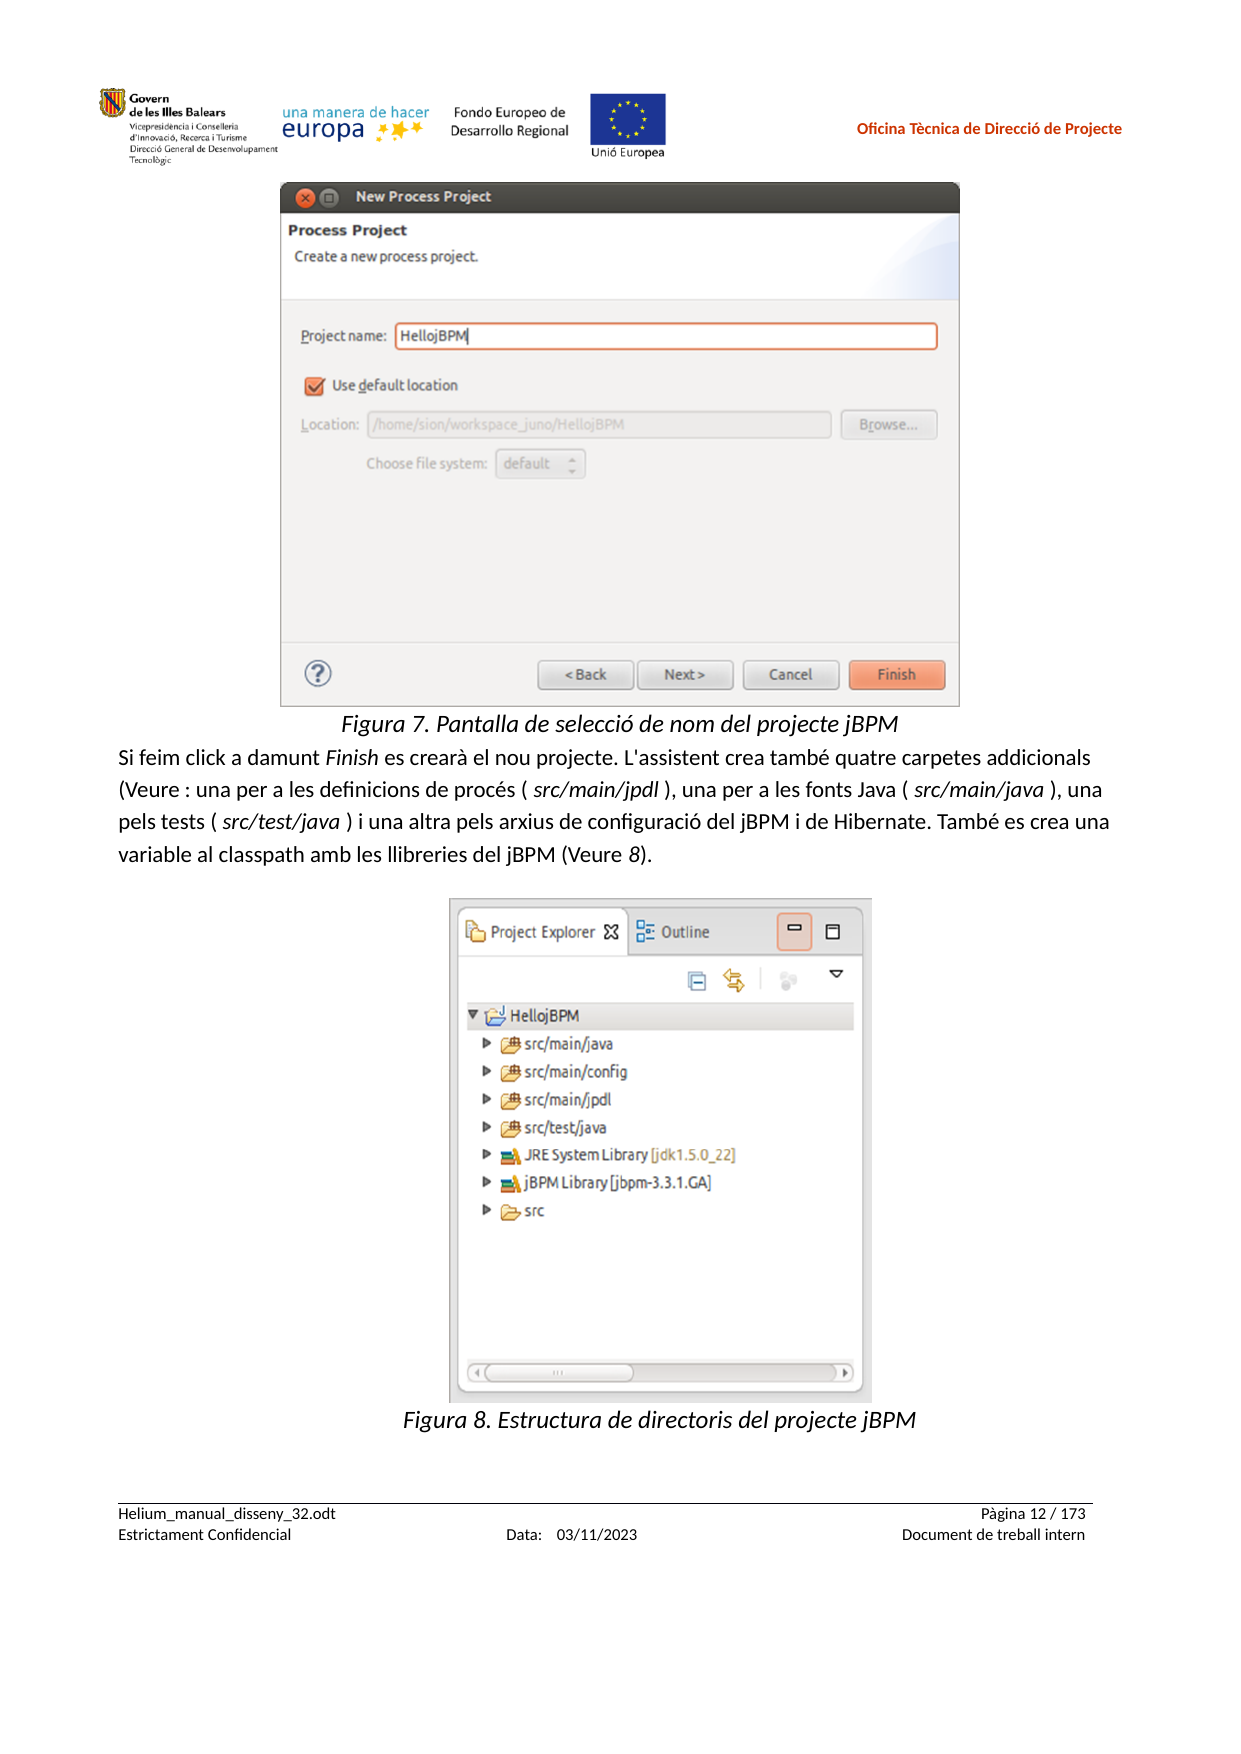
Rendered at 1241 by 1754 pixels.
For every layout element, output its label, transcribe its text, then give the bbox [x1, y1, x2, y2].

picture [278, 180, 962, 709]
text Si feim click a damunt Finish es crearà el nou projecte. L'assistent crea també quatre carpetes addicionals (Veure : una per a les definicions de procés ( src/main/jpdl ), una per a les fonts Java ( src/main/java ), una pels tests ( src/test/java ) i una altra pels arxius de configuració del jBPM i de Hibernate. També es crea una variable al classpath amb les llibreries del jBPM (Veure 8). [118, 706, 1122, 868]
picture [99, 87, 668, 166]
text Figura 8. Estructura de directoris del projecte jBPM [364, 1402, 955, 1434]
picture [447, 896, 873, 1404]
text Figura 7. Pantalla de selecció de nom del projecte jBPM [279, 709, 962, 739]
